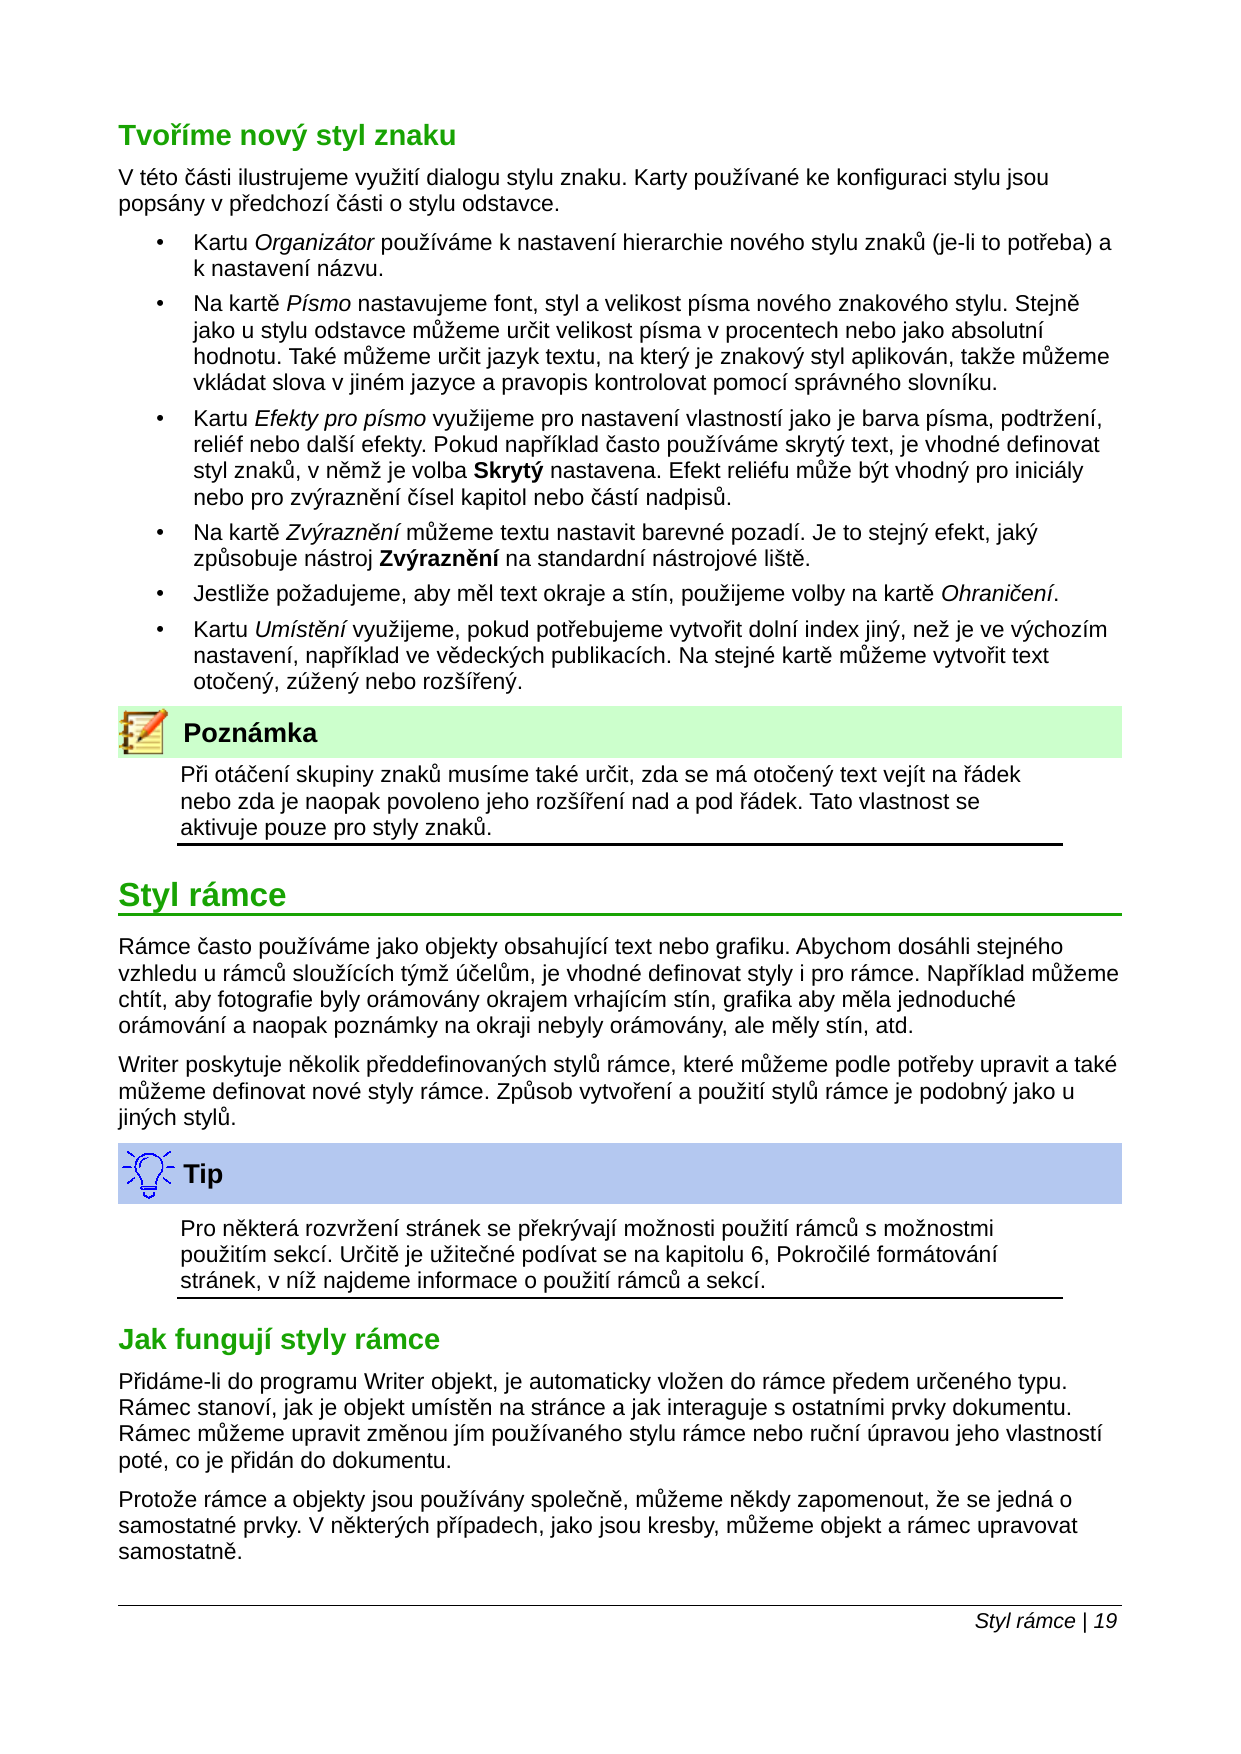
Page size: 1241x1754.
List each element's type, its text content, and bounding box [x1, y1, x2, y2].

text Writer poskytuje několik předdefinovaných stylů rámce, které můžeme podle potřeby upravit a také můžeme definovat nové styly rámce. Způsob vytvoření a použití stylů rámce je podobný jako u jiných stylů. [118, 1051, 1122, 1130]
text V této části ilustrujeme využití dialogu stylu znaku. Karty používané ke konfiguraci stylu jsou popsány v předchozí části o stylu odstavce. [118, 163, 1122, 216]
text Protože rámce a objekty jsou používány společně, můžeme někdy zapomenout, že se jedná o samostatné prvky. V některých případech, jako jsou kresby, můžeme objekt a rámec upravovat samostatně. [118, 1486, 1122, 1564]
text Přidáme-li do programu Writer objekt, je automaticky vložen do rámce předem určeného typu. Rámec stanoví, jak je objekt umístěn na stránce a jak interaguje s ostatními prvky dokumentu. Rámec můžeme upravit změnou jím používaného stylu rámce nebo ruční úpravou jeho vlastností poté, co je přidán do dokumentu. [118, 1368, 1122, 1473]
subtitle Tvoříme nový styl znaku [118, 118, 1122, 152]
subtitle Tip [118, 1143, 1122, 1204]
text Pro některá rozvržení stránek se překrývají možnosti použití rámců s možnostmi použitím sekcí. Určitě je užitečné podívat se na kapitolu 6, Pokročilé formátování stránek, v níž najdeme informace o použití rámců a sekcí. [177, 1211, 1063, 1297]
list Jestliže požadujeme, aby měl text okraje a stín, použijeme volby na kartě Ohraničení. [156, 580, 1122, 607]
text Rámce často používáme jako objekty obsahující text nebo grafiku. Abychom dosáhli stejného vzhledu u rámců sloužících týmž účelům, je vhodné definovat styly i pro rámce. Například můžeme chtít, aby fotografie byly orámovány okrajem vrhajícím stín, grafika aby měla jednoduché orámování a naopak poznámky na okraji nebyly orámovány, ale měly stín, atd. [118, 933, 1122, 1039]
subtitle Poznámka [118, 706, 1122, 758]
picture [119, 1143, 179, 1203]
list Na kartě Písmo nastavujeme font, styl a velikost písma nového znakového stylu. Stejně jako u stylu odstavce můžeme určit velikost písma v procentech nebo jako absolutní hodnotu. Také můžeme určit jazyk textu, na který je znakový styl aplikován, takže můžeme vkládat slova v jiném jazyce a pravopis kontrolovat pomocí správného slovníku. [156, 290, 1122, 396]
text Při otáčení skupiny znaků musíme také určit, zda se má otočený text vejít na řádek nebo zda je naopak povoleno jeho rozšíření nad a pod řádek. Tato vlastnost se aktivuje pouze pro styly znaků. [177, 758, 1063, 843]
subtitle Jak fungují styly rámce [118, 1322, 1122, 1356]
subtitle Styl rámce [118, 875, 1122, 913]
picture [119, 707, 170, 758]
list Kartu Organizátor používáme k nastavení hierarchie nového stylu znaků (je-li to potřeba) a k nastavení názvu. [156, 229, 1122, 281]
list Na kartě Zvýraznění můžeme textu nastavit barevné pozadí. Je to stejný efekt, jaký způsobuje nástroj Zvýraznění na standardní nástrojové liště. [156, 519, 1122, 571]
list Kartu Efekty pro písmo využijeme pro nastavení vlastností jako je barva písma, podtržení, reliéf nebo další efekty. Pokud například často používáme skrytý text, je vhodné definovat styl znaků, v němž je volba Skrytý nastavena. Efekt reliéfu může být vhodný pro iniciály nebo pro zvýraznění čísel kapitol nebo částí nadpisů. [156, 404, 1122, 510]
list Kartu Umístění využijeme, pokud potřebujeme vytvořit dolní index jiný, než je ve výchozím nastavení, například ve vědeckých publikacích. Na stejné kartě můžeme vytvořit text otočený, zúžený nebo rozšířený. [156, 616, 1122, 694]
